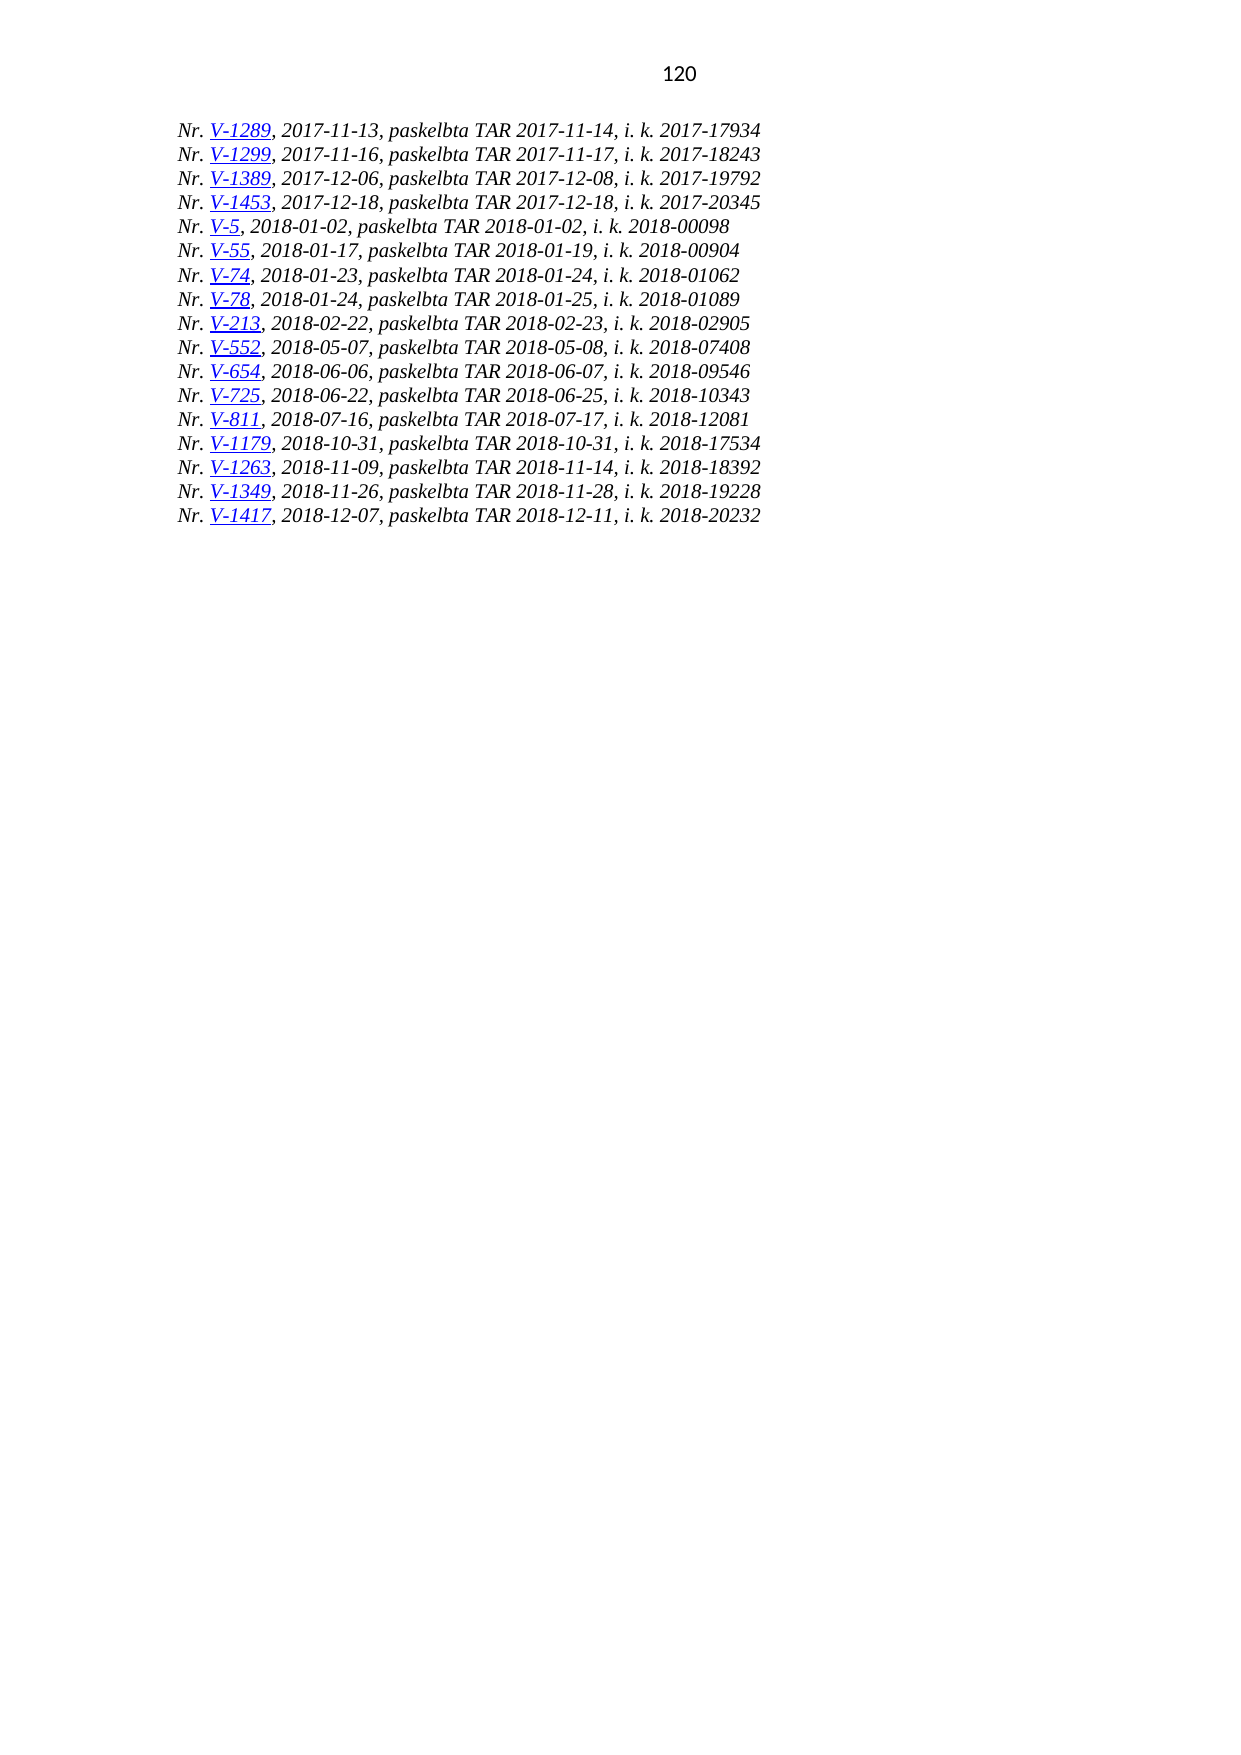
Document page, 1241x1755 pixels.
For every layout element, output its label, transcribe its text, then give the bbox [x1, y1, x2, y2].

text Nr. V-1179, 2018-10-31, paskelbta TAR 2018-10-31, i. k. 2018-17534 [177, 431, 1181, 455]
text Nr. V-654, 2018-06-06, paskelbta TAR 2018-06-07, i. k. 2018-09546 [177, 359, 1181, 383]
text Nr. V-5, 2018-01-02, paskelbta TAR 2018-01-02, i. k. 2018-00098 [177, 214, 1181, 238]
text Nr. V-1349, 2018-11-26, paskelbta TAR 2018-11-28, i. k. 2018-19228 [177, 479, 1181, 503]
text Nr. V-811, 2018-07-16, paskelbta TAR 2018-07-17, i. k. 2018-12081 [177, 407, 1181, 431]
text Nr. V-725, 2018-06-22, paskelbta TAR 2018-06-25, i. k. 2018-10343 [177, 383, 1181, 407]
text Nr. V-1417, 2018-12-07, paskelbta TAR 2018-12-11, i. k. 2018-20232 [177, 503, 1181, 527]
text Nr. V-1289, 2017-11-13, paskelbta TAR 2017-11-14, i. k. 2017-17934 [177, 118, 1181, 142]
text Nr. V-1263, 2018-11-09, paskelbta TAR 2018-11-14, i. k. 2018-18392 [177, 455, 1181, 479]
text Nr. V-552, 2018-05-07, paskelbta TAR 2018-05-08, i. k. 2018-07408 [177, 335, 1181, 359]
text Nr. V-1453, 2017-12-18, paskelbta TAR 2017-12-18, i. k. 2017-20345 [177, 190, 1181, 214]
text Nr. V-78, 2018-01-24, paskelbta TAR 2018-01-25, i. k. 2018-01089 [177, 287, 1181, 311]
text Nr. V-213, 2018-02-22, paskelbta TAR 2018-02-23, i. k. 2018-02905 [177, 311, 1181, 335]
text Nr. V-55, 2018-01-17, paskelbta TAR 2018-01-19, i. k. 2018-00904 [177, 238, 1181, 262]
text Nr. V-74, 2018-01-23, paskelbta TAR 2018-01-24, i. k. 2018-01062 [177, 262, 1181, 287]
text Nr. V-1389, 2017-12-06, paskelbta TAR 2017-12-08, i. k. 2017-19792 [177, 166, 1181, 190]
text Nr. V-1299, 2017-11-16, paskelbta TAR 2017-11-17, i. k. 2017-18243 [177, 142, 1181, 166]
